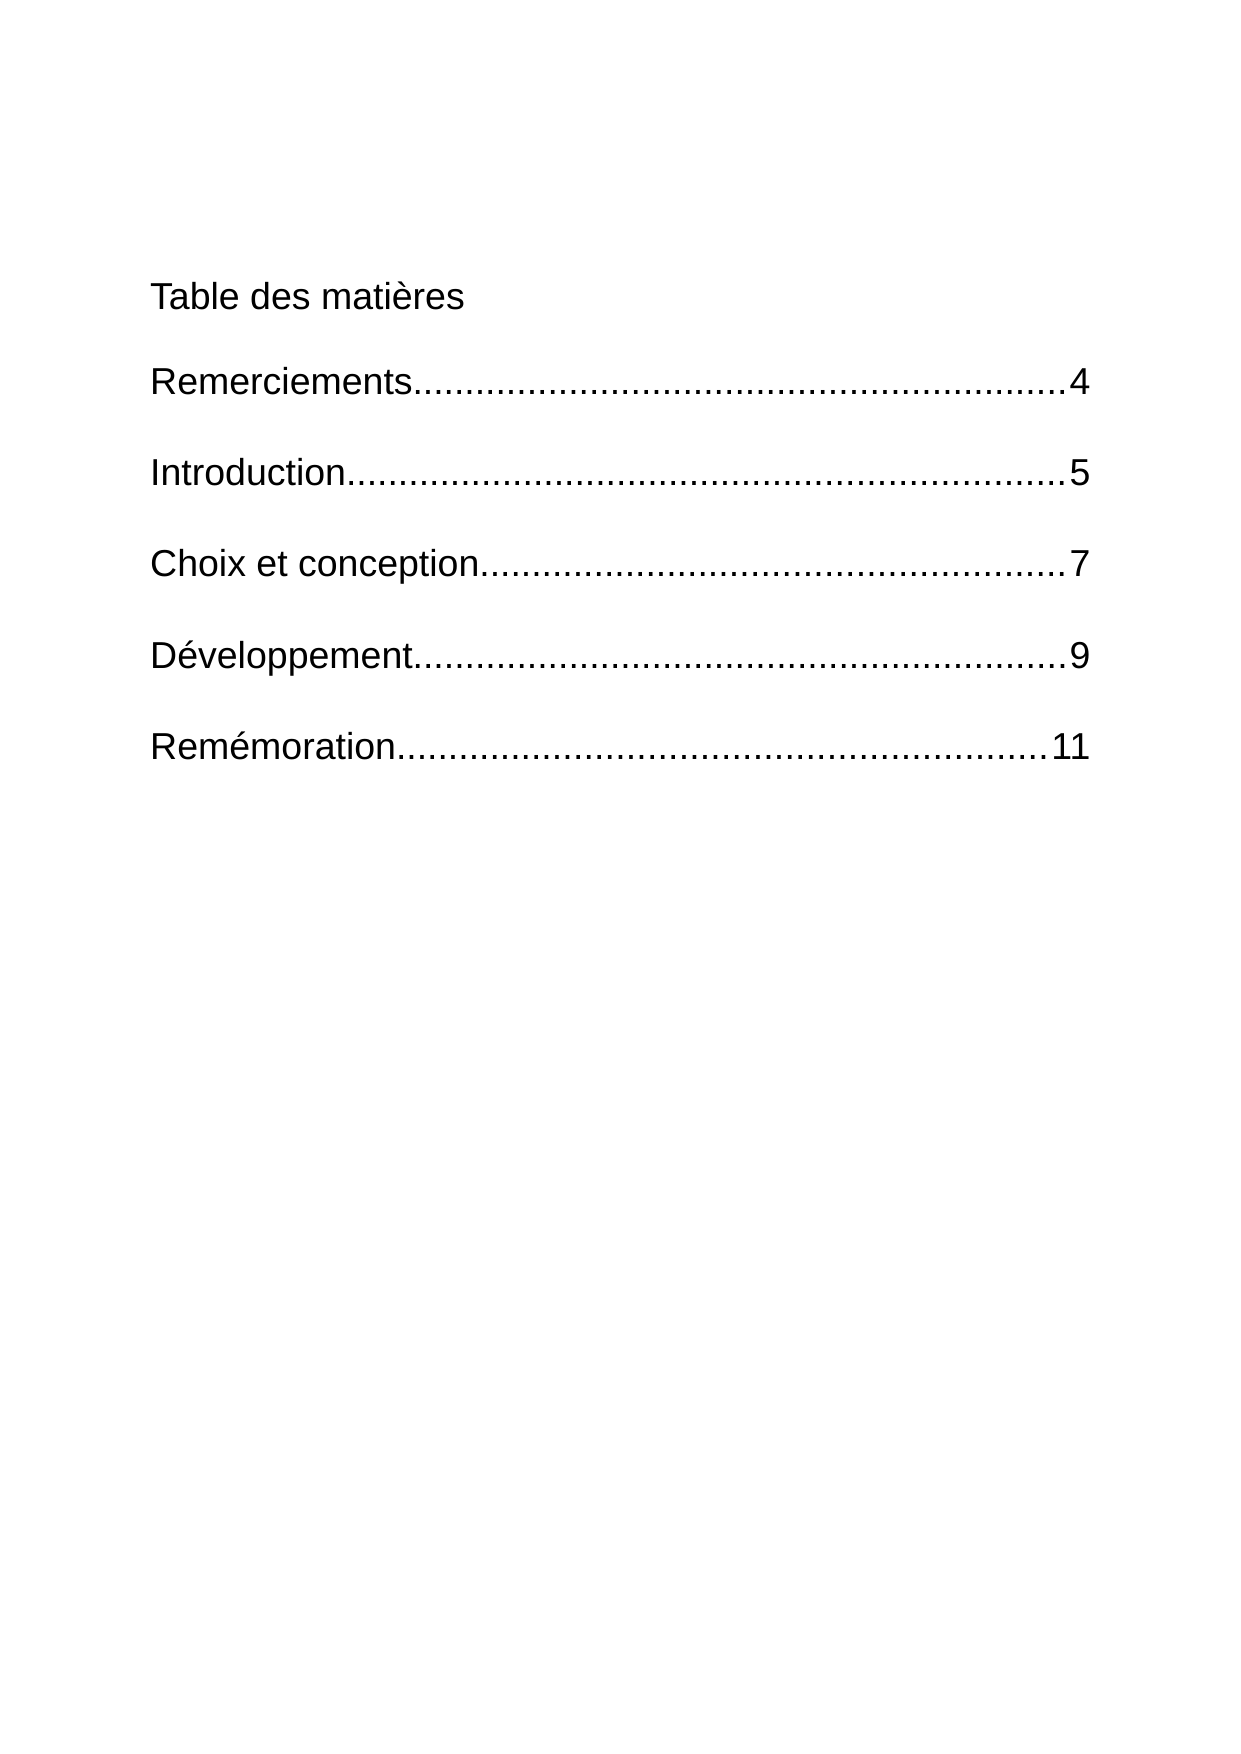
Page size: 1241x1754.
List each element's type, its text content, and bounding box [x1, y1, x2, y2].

text Choix et conception 7 [150, 542, 1090, 585]
text Remerciements 4 [150, 359, 1090, 402]
text Développement 9 [150, 633, 1090, 676]
text Introduction 5 [150, 450, 1090, 493]
subtitle Table des matières [150, 274, 1090, 317]
text Remémoration 11 [150, 724, 1090, 767]
